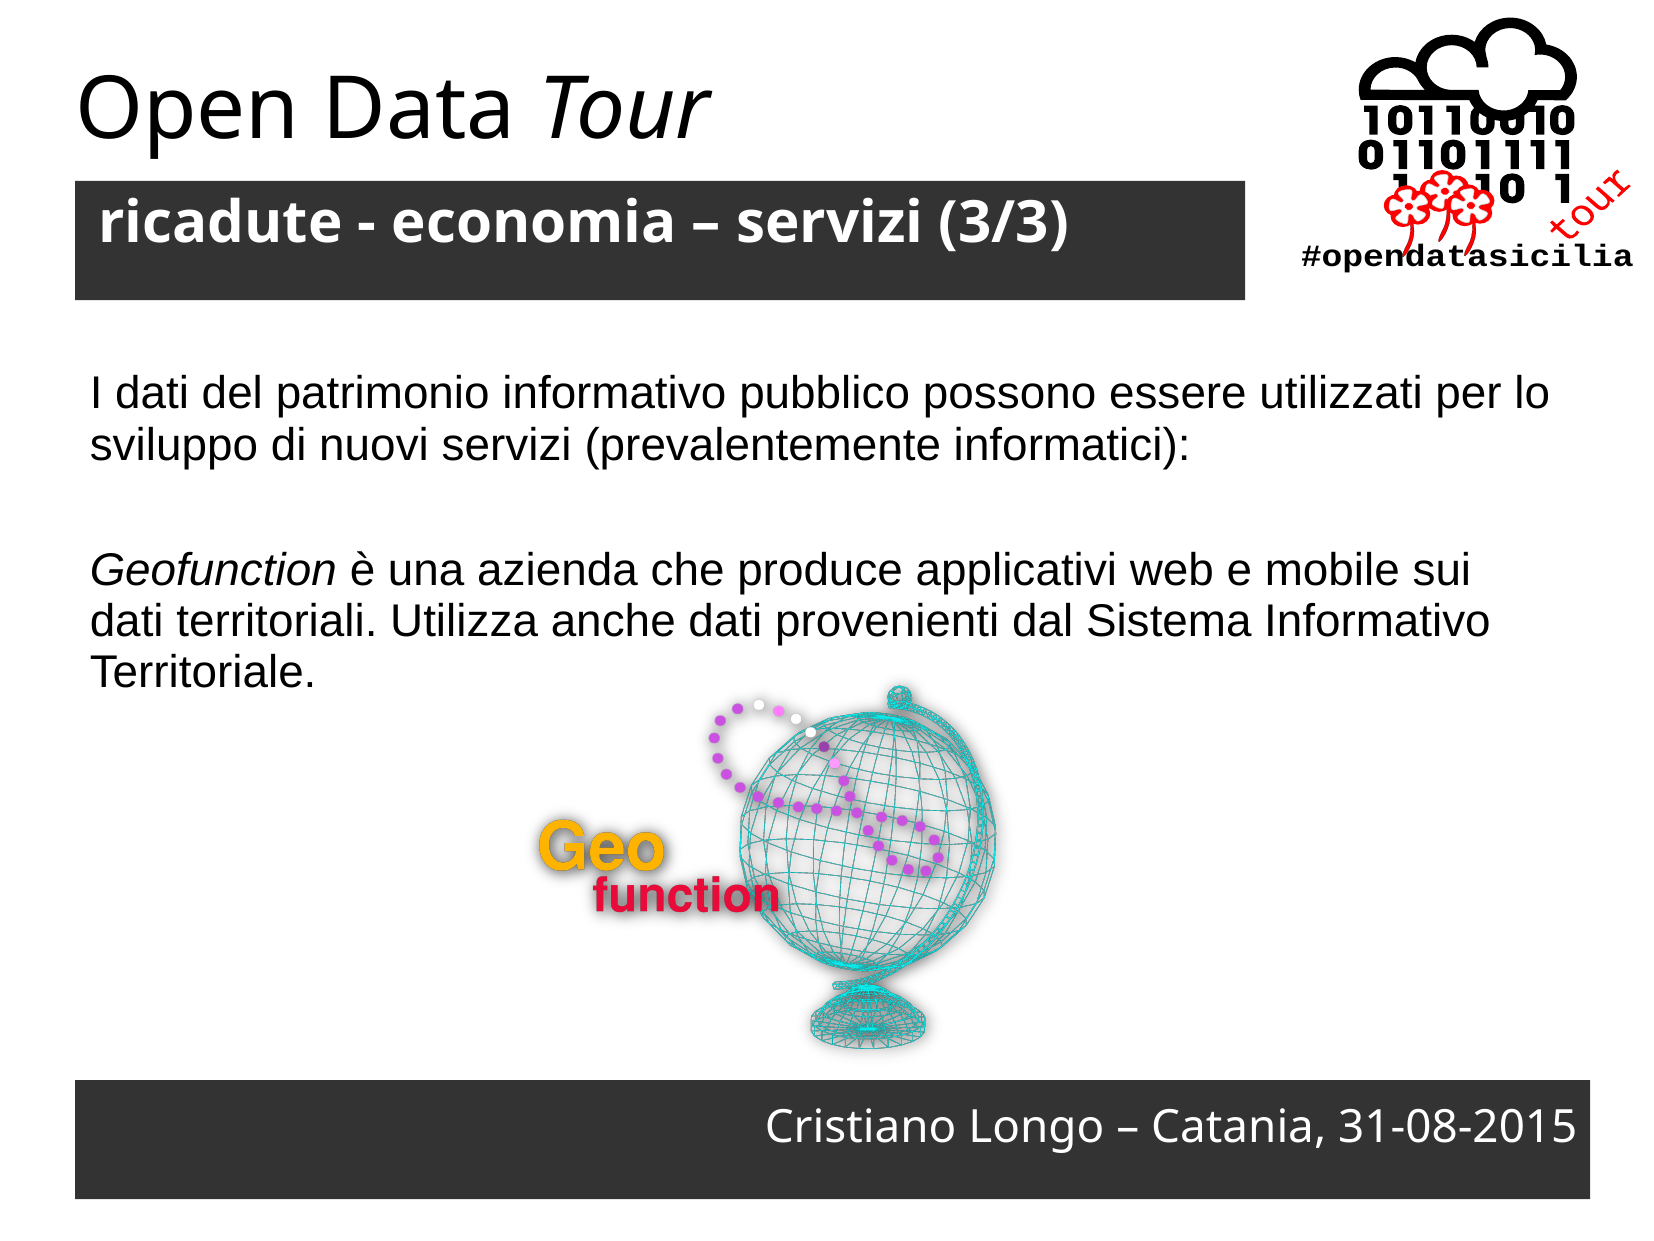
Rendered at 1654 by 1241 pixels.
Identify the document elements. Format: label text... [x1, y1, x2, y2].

list ricadute - economia – servizi (3/3) [75, 180, 1246, 301]
text_box Geofunction è una azienda che produce applicativi web e mobile sui dati territoriali. Utilizza anche dati provenienti dal Sistema Informativo Territoriale. [75, 536, 1546, 706]
text_box I dati del patrimonio informativo pubblico possono essere utilizzati per lo sviluppo di nuovi servizi (prevalentemente informatici): [75, 360, 1591, 478]
list Open Data Tour [75, 45, 1246, 165]
picture [518, 629, 1021, 1074]
picture [1302, 17, 1633, 273]
list Cristiano Longo – Catania, 31-08-2015 [75, 1080, 1591, 1200]
